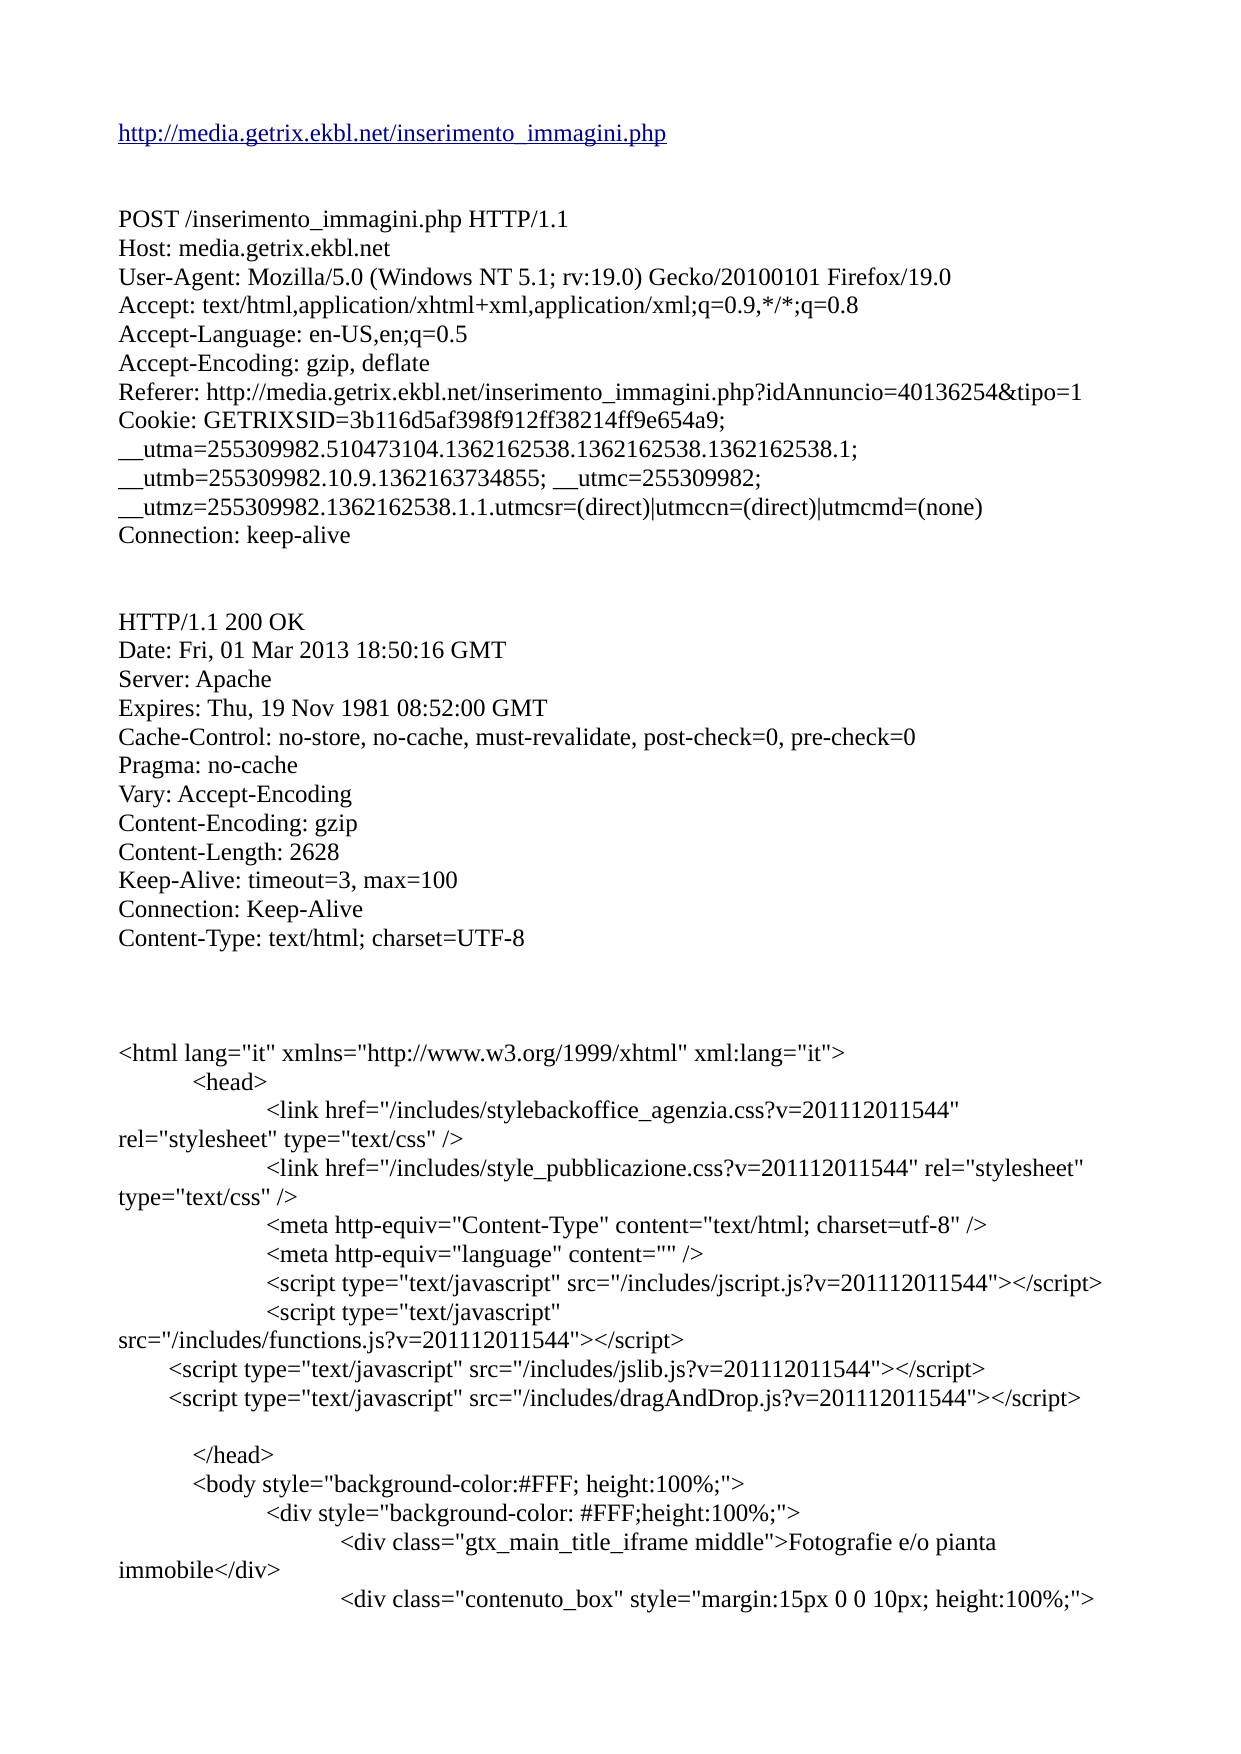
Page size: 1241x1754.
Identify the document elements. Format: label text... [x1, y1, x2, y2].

text http://media.getrix.ekbl.net/inserimento_immagini.php [118, 118, 1122, 147]
text Accept: text/html,application/xhtml+xml,application/xml;q=0.9,*/*;q=0.8 [118, 291, 1122, 319]
text Referer: http://media.getrix.ekbl.net/inserimento_immagini.php?idAnnuncio=40136254&tipo=1 [118, 377, 1122, 406]
text User-Agent: Mozilla/5.0 (Windows NT 5.1; rv:19.0) Gecko/20100101 Firefox/19.0 [118, 262, 1122, 291]
text Accept-Language: en-US,en;q=0.5 [118, 319, 1122, 348]
text <html lang="it" xmlns="http://www.w3.org/1999/xhtml" xml:lang="it"> <head> <link href="/includes/stylebackoffice_agenzia.css?v=201112011544" rel="stylesheet" type="text/css" /> <link href="/includes/style_pubblicazione.css?v=201112011544" rel="stylesheet" type="text/css" /> <meta http-equiv="Content-Type" content="text/html; charset=utf-8" /> <meta http-equiv="language" content="" /> <script type="text/javascript" src="/includes/jscript.js?v=201112011544"></script> <script type="text/javascript" src="/includes/functions.js?v=201112011544"></script> <script type="text/javascript" src="/includes/jslib.js?v=201112011544"></script> <script type="text/javascript" src="/includes/dragAndDrop.js?v=201112011544"></script> </head> <body style="background-color:#FFF; height:100%;"> <div style="background-color: #FFF;height:100%;"> <div class="gtx_main_title_iframe middle">Fotografie e/o pianta immobile</div> <div class="contenuto_box" style="margin:15px 0 0 10px; height:100%;"> [118, 1038, 1122, 1613]
text Content-Length: 2628 [118, 837, 1122, 866]
text Cache-Control: no-store, no-cache, must-revalidate, post-check=0, pre-check=0 [118, 722, 1122, 751]
text Content-Type: text/html; charset=UTF-8 [118, 923, 1122, 952]
text Connection: Keep-Alive [118, 894, 1122, 923]
text Date: Fri, 01 Mar 2013 18:50:16 GMT [118, 636, 1122, 664]
text Keep-Alive: timeout=3, max=100 [118, 866, 1122, 894]
text Server: Apache [118, 664, 1122, 693]
text Pragma: no-cache [118, 751, 1122, 779]
text Connection: keep-alive [118, 521, 1122, 549]
text Content-Encoding: gzip [118, 808, 1122, 837]
text Accept-Encoding: gzip, deflate [118, 348, 1122, 377]
text Expires: Thu, 19 Nov 1981 08:52:00 GMT [118, 693, 1122, 722]
text HTTP/1.1 200 OK [118, 607, 1122, 636]
text Host: media.getrix.ekbl.net [118, 233, 1122, 262]
text Vary: Accept-Encoding [118, 779, 1122, 808]
text Cookie: GETRIXSID=3b116d5af398f912ff38214ff9e654a9; __utma=255309982.510473104.1362162538.1362162538.1362162538.1; __utmb=255309982.10.9.1362163734855; __utmc=255309982; __utmz=255309982.1362162538.1.1.utmcsr=(direct)|utmccn=(direct)|utmcmd=(none) [118, 406, 1122, 521]
text POST /inserimento_immagini.php HTTP/1.1 [118, 204, 1122, 233]
